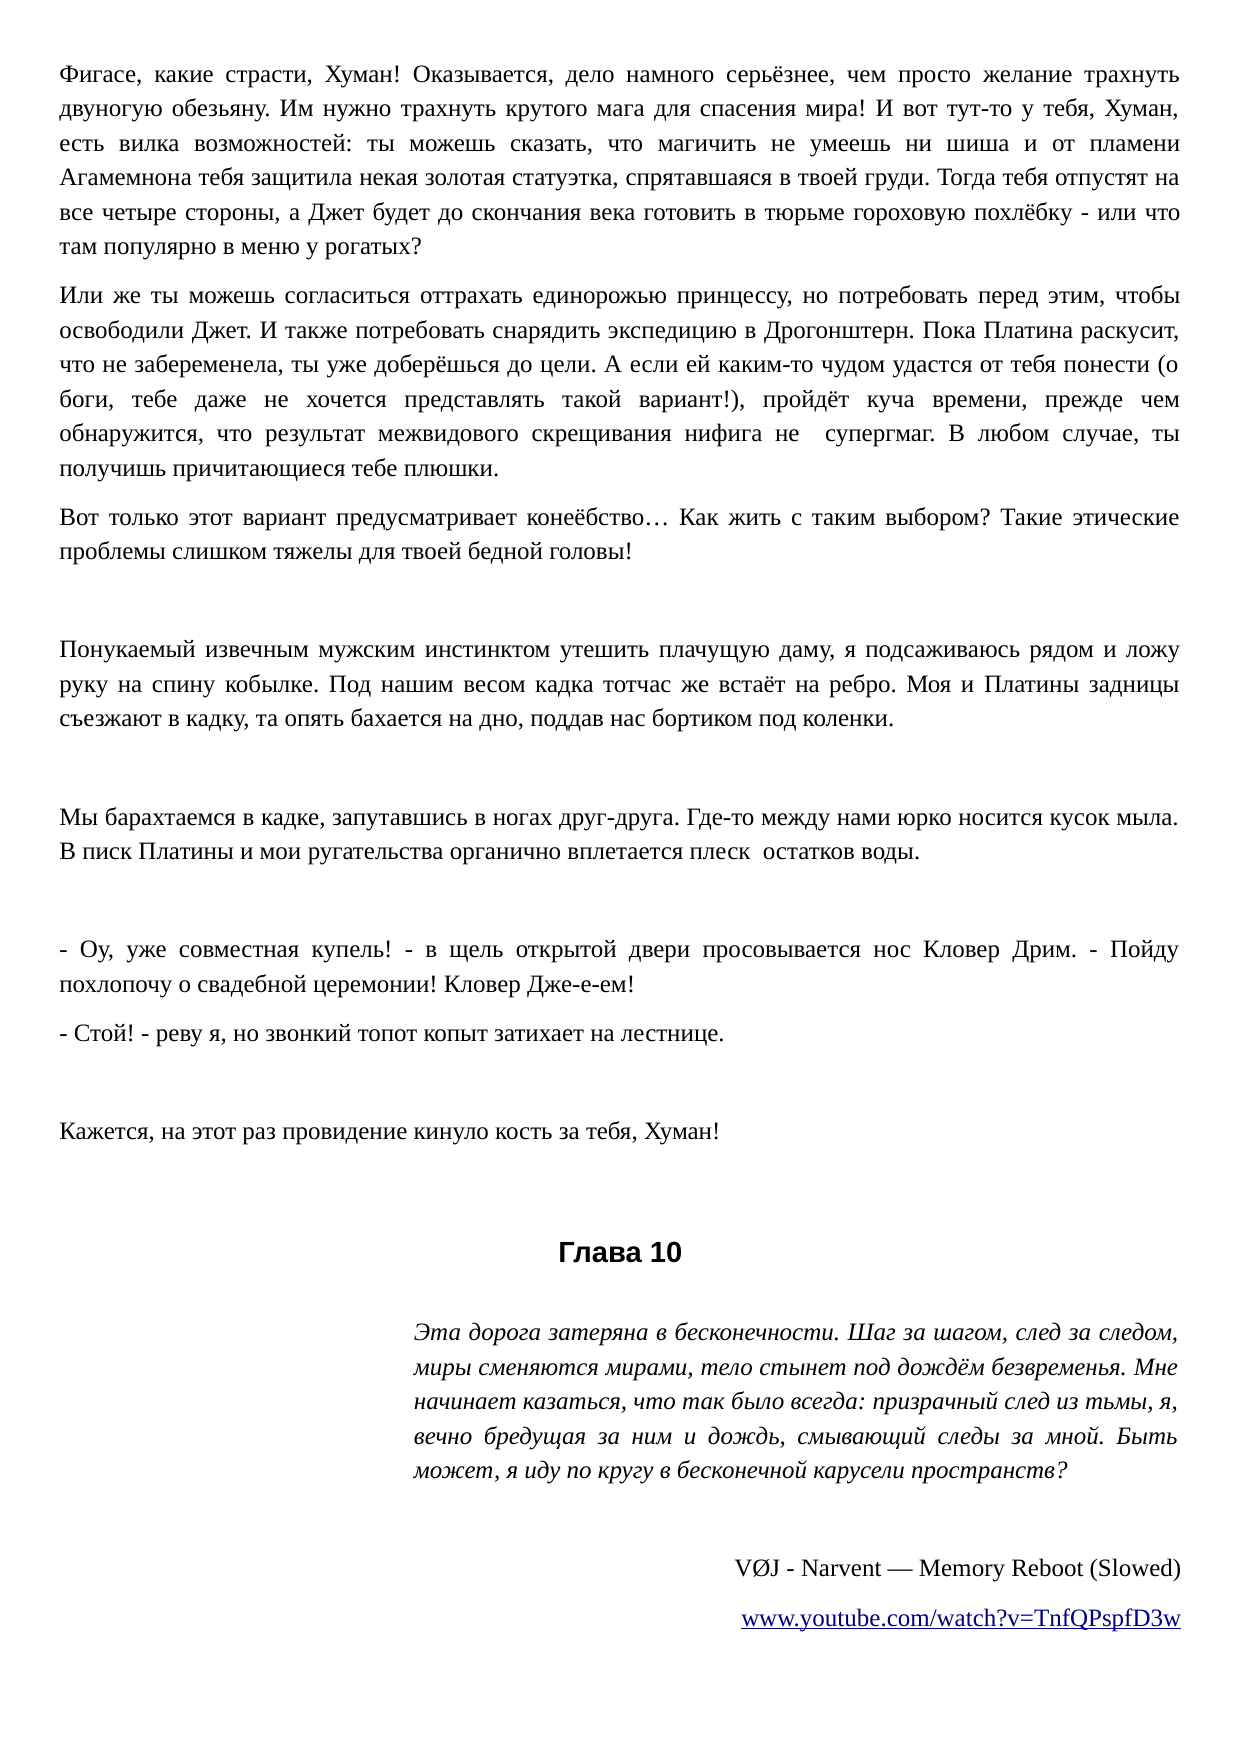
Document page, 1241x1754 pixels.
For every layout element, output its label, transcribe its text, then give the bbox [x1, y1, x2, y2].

text VØJ - Narvent — Memory Reboot (Slowed) [59, 1553, 1181, 1582]
text Или же ты можешь согласиться оттрахать единорожью принцессу, но потребовать перед этим, чтобы освободили Джет. И также потребовать снарядить экспедицию в Дрогонштерн. Пока Платина раскусит, что не забеременела, ты уже доберёшься до цели. А если ей каким-то чудом удастся от тебя понести (о боги, тебе даже не хочется представлять такой вариант!), пройдёт куча времени, прежде чем обнаружится, что результат межвидового скрещивания нифига не супергмаг. В любом случае, ты получишь причитающиеся тебе плюшки. [59, 281, 1181, 482]
text Эта дорога затеряна в бесконечности. Шаг за шагом, след за следом, миры сменяются мирами, тело стынет под дождём безвременья. Мне начинает казаться, что так было всегда: призрачный след из тьмы, я, вечно бредущая за ним и дождь, смывающий следы за мной. Быть может, я иду по кругу в бесконечной карусели пространств? [414, 1317, 1181, 1484]
text Фигасе, какие страсти, Хуман! Оказывается, дело намного серьёзнее, чем просто желание трахнуть двуногую обезьяну. Им нужно трахнуть крутого мага для спасения мира! И вот тут-то у тебя, Хуман, есть вилка возможностей: ты можешь сказать, что магичить не умеешь ни шиша и от пламени Агамемнона тебя защитила некая золотая статуэтка, спрятавшаяся в твоей груди. Тогда тебя отпустят на все четыре стороны, а Джет будет до скончания века готовить в тюрьме гороховую похлёбку - или что там популярно в меню у рогатых? [59, 59, 1181, 260]
text Мы барахтаемся в кадке, запутавшись в ногах друг-друга. Где-то между нами юрко носится кусок мыла. В писк Платины и мои ругательства органично вплетается плеск остатков воды. [59, 802, 1181, 865]
text Кажется, на этот раз провидение кинуло кость за тебя, Хуман! [59, 1116, 1181, 1145]
subtitle Глава 10 [59, 1235, 1181, 1268]
text Понукаемый извечным мужским инстинктом утешить плачущую даму, я подсаживаюсь рядом и ложу руку на спину кобылке. Под нашим весом кадка тотчас же встаёт на ребро. Моя и Платины задницы съезжают в кадку, та опять бахается на дно, поддав нас бортиком под коленки. [59, 634, 1181, 732]
text - Оу, уже совместная купель! - в щель открытой двери просовывается нос Кловер Дрим. - Пойду похлопочу о свадебной церемонии! Кловер Дже-е-ем! [59, 934, 1181, 997]
text Вот только этот вариант предусматривает конеёбство… Как жить с таким выбором? Такие этические проблемы слишком тяжелы для твоей бедной головы! [59, 502, 1181, 565]
text www.youtube.com/watch?v=TnfQPspfD3w [59, 1603, 1181, 1631]
text - Стой! - реву я, но звонкий топот копыт затихает на лестнице. [59, 1018, 1181, 1047]
